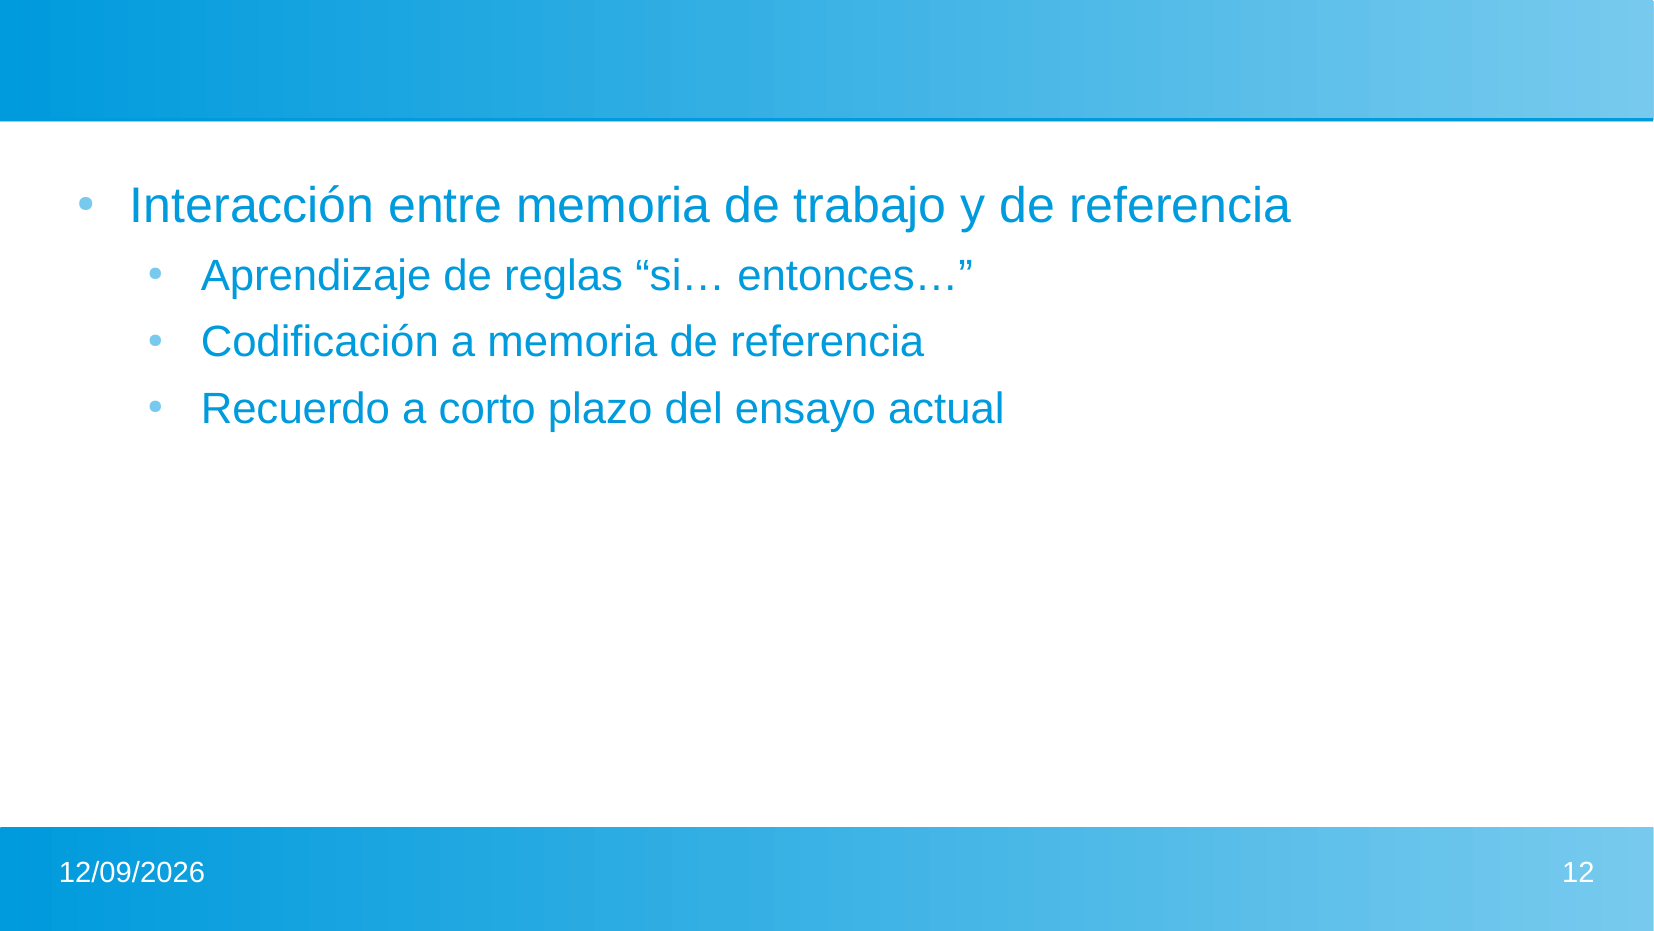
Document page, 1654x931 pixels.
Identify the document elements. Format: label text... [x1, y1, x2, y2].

list Interacción entre memoria de trabajo y de referencia Aprendizaje de reglas “si… entonces…” Codificación a memoria de referencia Recuerdo a corto plazo del ensayo actual [59, 177, 1595, 768]
